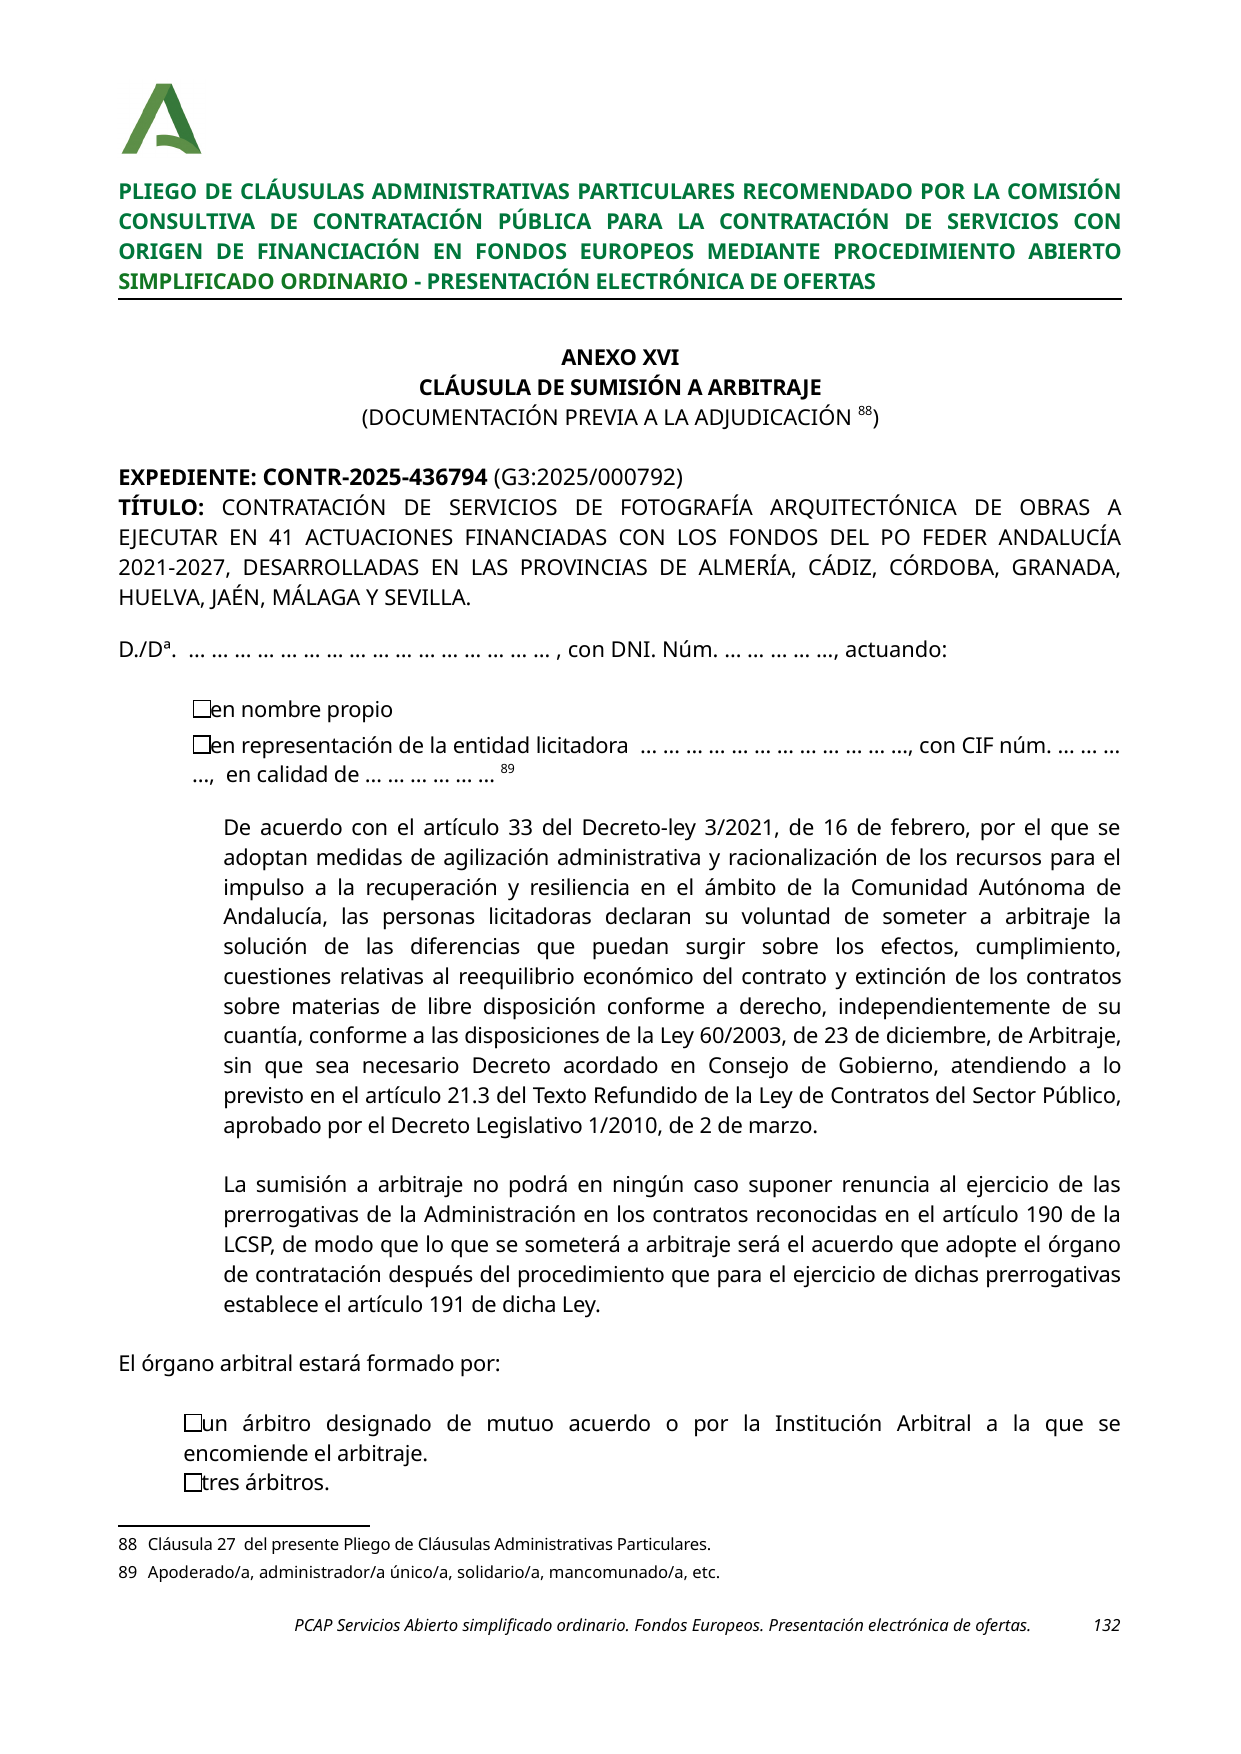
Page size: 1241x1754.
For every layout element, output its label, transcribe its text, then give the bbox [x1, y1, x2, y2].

text D./Dª. … … … … … … … … … … … … … … … … , con DNI. Núm. … … … … …, actuando: [118, 634, 1122, 664]
text Apoderado/a, administrador/a único/a, solidario/a, mancomunado/a, etc. [118, 1561, 1122, 1584]
text De acuerdo con el artículo 33 del Decreto-ley 3/2021, de 16 de febrero, por el que se adoptan medidas de agilización administrativa y racionalización de los recursos para el impulso a la recuperación y resiliencia en el ámbito de la Comunidad Autónoma de Andalucía, las personas licitadoras declaran su voluntad de someter a arbitraje la solución de las diferencias que puedan surgir sobre los efectos, cumplimiento, cuestiones relativas al reequilibrio económico del contrato y extinción de los contratos sobre materias de libre disposición conforme a derecho, independientemente de su cuantía, conforme a las disposiciones de la Ley 60/2003, de 23 de diciembre, de Arbitraje, sin que sea necesario Decreto acordado en Consejo de Gobierno, atendiendo a lo previsto en el artículo 21.3 del Texto Refundido de la Ley de Contratos del Sector Público, aprobado por el Decreto Legislativo 1/2010, de 2 de marzo. [223, 812, 1122, 1140]
text TÍTULO: CONTRATACIÓN DE SERVICIOS DE FOTOGRAFÍA ARQUITECTÓNICA DE OBRAS A EJECUTAR EN 41 ACTUACIONES FINANCIADAS CON LOS FONDOS DEL PO FEDER ANDALUCÍA 2021-2027, DESARROLLADAS EN LAS PROVINCIAS DE ALMERÍA, CÁDIZ, CÓRDOBA, GRANADA, HUELVA, JAÉN, MÁLAGA Y SEVILLA. [118, 492, 1122, 612]
text PLIEGO DE CLÁUSULAS ADMINISTRATIVAS PARTICULARES RECOMENDADO POR LA COMISIÓN CONSULTIVA DE CONTRATACIÓN PÚBLICA PARA LA CONTRATACIÓN DE SERVICIOS CON ORIGEN DE FINANCIACIÓN EN FONDOS EUROPEOS MEDIANTE PROCEDIMIENTO ABIERTO SIMPLIFICADO ORDINARIO - PRESENTACIÓN ELECTRÓNICA DE OFERTAS [118, 176, 1122, 298]
text EXPEDIENTE: CONTR-2025-436794 (G3:2025/000792) [118, 461, 1122, 492]
text en nombre propio [192, 694, 1122, 724]
text (DOCUMENTACIÓN PREVIA A LA ADJUDICACIÓN ) [118, 402, 1122, 431]
text CLÁUSULA DE SUMISIÓN A ARBITRAJE [118, 372, 1122, 402]
text El órgano arbitral estará formado por: [118, 1348, 1122, 1378]
text en representación de la entidad licitadora … … … … … … … … … … … …, con CIF núm. … … … …, en calidad de … … … … … … [192, 730, 1122, 789]
text un árbitro designado de mutuo acuerdo o por la Institución Arbitral a la que se encomiende el arbitraje. [183, 1408, 1122, 1467]
picture [117, 79, 206, 158]
text tres árbitros. [183, 1467, 1122, 1497]
text ANEXO XVI [118, 342, 1122, 372]
text Cláusula 27 del presente Pliego de Cláusulas Administrativas Particulares. [118, 1532, 1122, 1555]
text La sumisión a arbitraje no podrá en ningún caso suponer renuncia al ejercicio de las prerrogativas de la Administración en los contratos reconocidas en el artículo 190 de la LCSP, de modo que lo que se someterá a arbitraje será el acuerdo que adopte el órgano de contratación después del procedimiento que para el ejercicio de dichas prerrogativas establece el artículo 191 de dicha Ley. [223, 1169, 1122, 1318]
